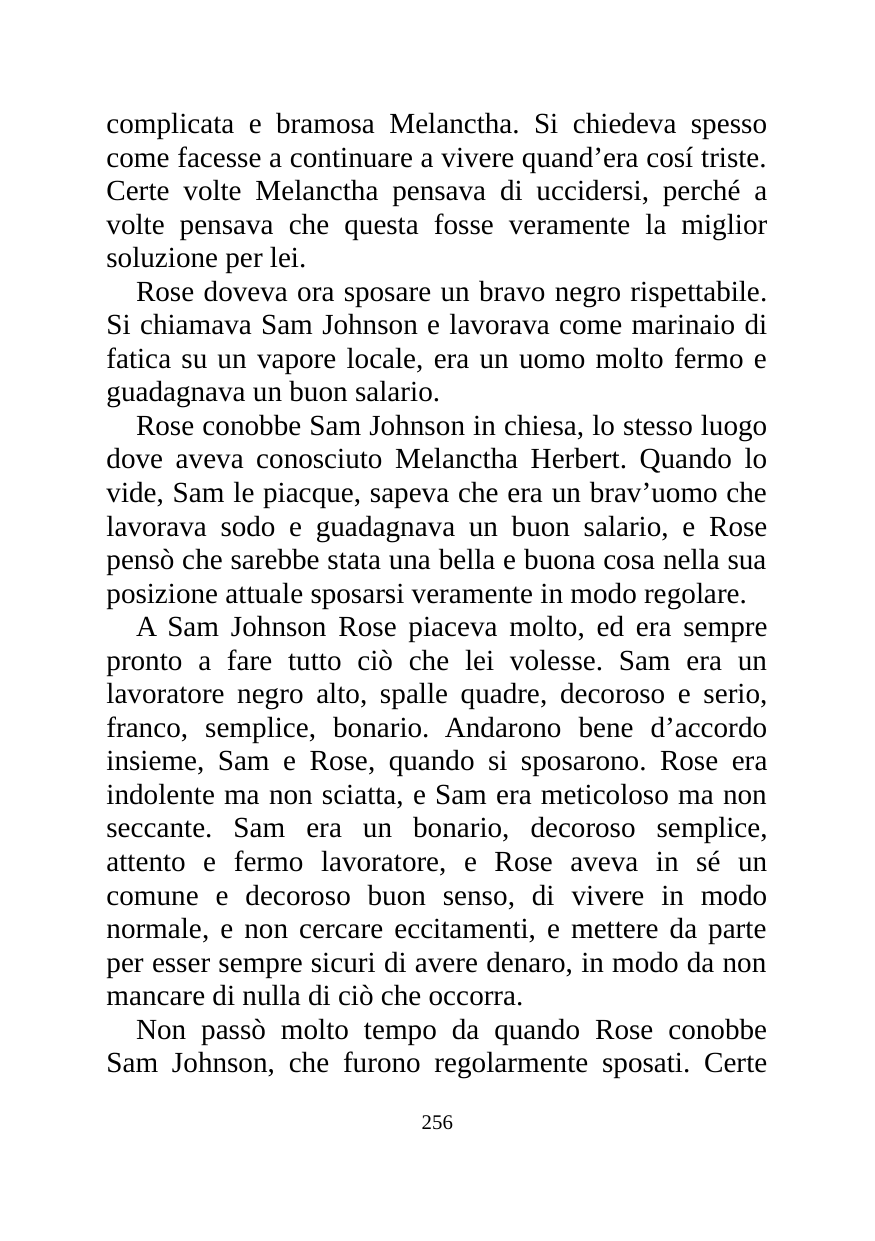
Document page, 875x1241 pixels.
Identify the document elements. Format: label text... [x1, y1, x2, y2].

text Non passò molto tempo da quando Rose conobbe Sam Johnson, che furono regolarmente sposati. Certe [106, 1012, 768, 1079]
text complicata e bramosa Melanctha. Si chiedeva spesso come facesse a continuare a vivere quand’era cosí triste. Certe volte Melanctha pensava di uccidersi, perché a volte pensava che questa fosse veramente la miglior soluzione per lei. [106, 106, 768, 274]
text A Sam Johnson Rose piaceva molto, ed era sempre pronto a fare tutto ciò che lei volesse. Sam era un lavoratore negro alto, spalle quadre, decoroso e serio, franco, semplice, bonario. Andarono bene d’accordo insieme, Sam e Rose, quando si sposarono. Rose era indolente ma non sciatta, e Sam era meticoloso ma non seccante. Sam era un bonario, decoroso semplice, attento e fermo lavoratore, e Rose aveva in sé un comune e decoroso buon senso, di vivere in modo normale, e non cercare eccitamenti, e mettere da parte per esser sempre sicuri di avere denaro, in modo da non mancare di nulla di ciò che occorra. [106, 609, 768, 1012]
text Rose doveva ora sposare un bravo negro rispettabile. Si chiamava Sam Johnson e lavorava come marinaio di fatica su un vapore locale, era un uomo molto fermo e guadagnava un buon salario. [106, 274, 768, 408]
text Rose conobbe Sam Johnson in chiesa, lo stesso luogo dove aveva conosciuto Melanctha Herbert. Quando lo vide, Sam le piacque, sapeva che era un brav’uomo che lavorava sodo e guadagnava un buon salario, e Rose pensò che sarebbe stata una bella e buona cosa nella sua posizione attuale sposarsi veramente in modo regolare. [106, 408, 768, 609]
